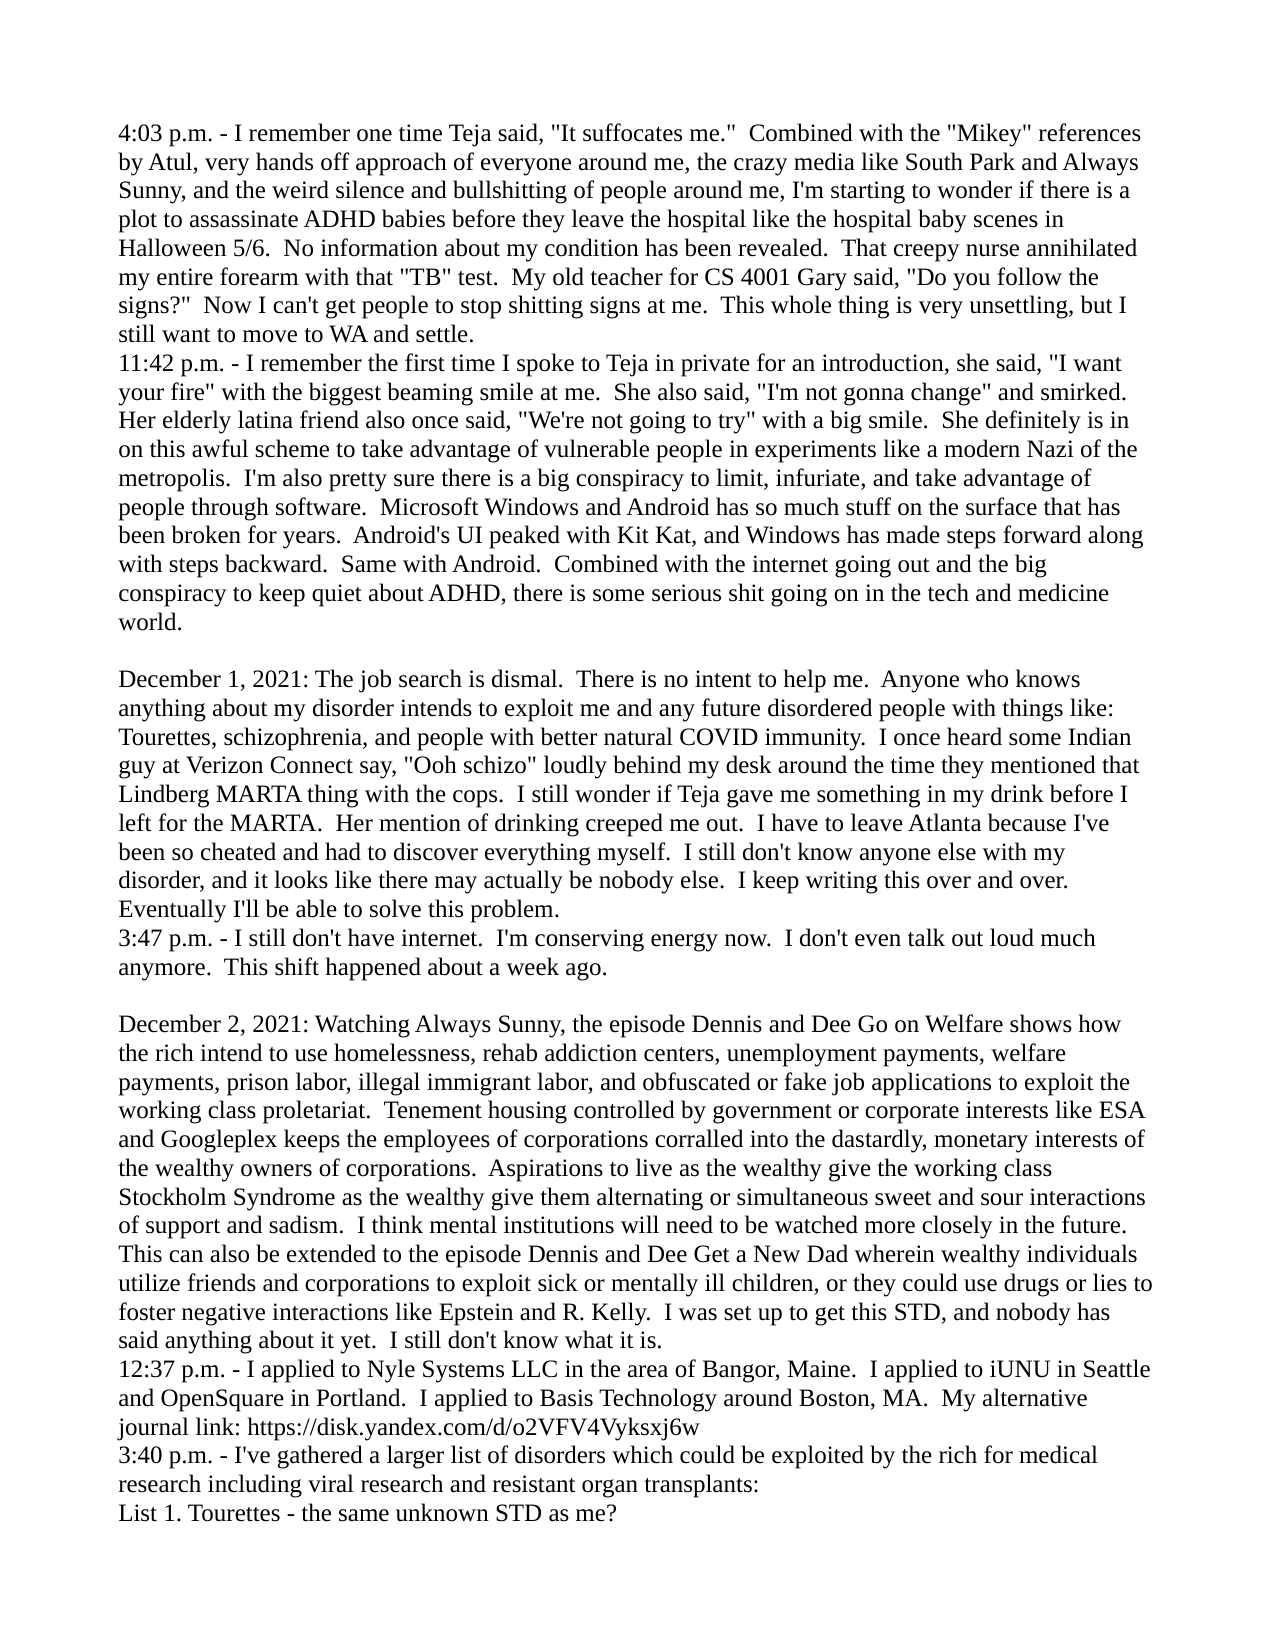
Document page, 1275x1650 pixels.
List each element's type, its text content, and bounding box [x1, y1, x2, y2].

text This can also be extended to the episode Dennis and Dee Get a New Dad wherein wealthy individuals utilize friends and corporations to exploit sick or mentally ill children, or they could use drugs or lies to foster negative interactions like Epstein and R. Kelly. I was set up to get this STD, and nobody has said anything about it yet. I still don't know what it is. [118, 1239, 1157, 1354]
text 4:03 p.m. - I remember one time Teja said, "It suffocates me." Combined with the "Mikey" references by Atul, very hands off approach of everyone around me, the crazy media like South Park and Always Sunny, and the weird silence and bullshitting of people around me, I'm starting to wonder if there is a plot to assassinate ADHD babies before they leave the hospital like the hospital baby scenes in Halloween 5/6. No information about my condition has been revealed. That creepy nurse annihilated my entire forearm with that "TB" test. My old teacher for CS 4001 Gary said, "Do you follow the signs?" Now I can't get people to stop shitting signs at me. This whole thing is very unsettling, but I still want to move to WA and settle. [118, 118, 1157, 348]
text 3:40 p.m. - I've gathered a larger list of disorders which could be exploited by the rich for medical research including viral research and resistant organ transplants: [118, 1441, 1157, 1498]
text List 1. Tourettes - the same unknown STD as me? [118, 1498, 1157, 1527]
text 12:37 p.m. - I applied to Nyle Systems LLC in the area of Bangor, Maine. I applied to iUNU in Seattle and OpenSquare in Portland. I applied to Basis Technology around Boston, MA. My alternative journal link: https://disk.yandex.com/d/o2VFV4Vyksxj6w [118, 1354, 1157, 1441]
text 11:42 p.m. - I remember the first time I spoke to Teja in private for an introduction, she said, "I want your fire" with the biggest beaming smile at me. She also said, "I'm not gonna change" and smirked. Her elderly latina friend also once said, "We're not going to try" with a big smile. She definitely is in on this awful scheme to take advantage of vulnerable people in experiments like a modern Nazi of the metropolis. I'm also pretty sure there is a big conspiracy to limit, infuriate, and take advantage of people through software. Microsoft Windows and Android has so much stuff on the surface that has been broken for years. Android's UI peaked with Kit Kat, and Windows has made steps forward along with steps backward. Same with Android. Combined with the internet going out and the big conspiracy to keep quiet about ADHD, there is some serious shit going on in the tech and medicine world. [118, 348, 1157, 636]
text December 2, 2021: Watching Always Sunny, the episode Dennis and Dee Go on Welfare shows how the rich intend to use homelessness, rehab addiction centers, unemployment payments, welfare payments, prison labor, illegal immigrant labor, and obfuscated or fake job applications to exploit the working class proletariat. Tenement housing controlled by government or corporate interests like ESA and Googleplex keeps the employees of corporations corralled into the dastardly, monetary interests of the wealthy owners of corporations. Aspirations to live as the wealthy give the working class Stockholm Syndrome as the wealthy give them alternating or simultaneous sweet and sour interactions of support and sadism. I think mental institutions will need to be watched more closely in the future. [118, 1009, 1157, 1239]
text December 1, 2021: The job search is dismal. There is no intent to help me. Anyone who knows anything about my disorder intends to exploit me and any future disordered people with things like: Tourettes, schizophrenia, and people with better natural COVID immunity. I once heard some Indian guy at Verizon Connect say, "Ooh schizo" loudly behind my desk around the time they mentioned that Lindberg MARTA thing with the cops. I still wonder if Teja gave me something in my drink before I left for the MARTA. Her mention of drinking creeped me out. I have to leave Atlanta because I've been so cheated and had to discover everything myself. I still don't know anyone else with my disorder, and it looks like there may actually be nobody else. I keep writing this over and over. Eventually I'll be able to solve this problem. [118, 664, 1157, 923]
text 3:47 p.m. - I still don't have internet. I'm conserving energy now. I don't even talk out loud much anymore. This shift happened about a week ago. [118, 923, 1157, 981]
